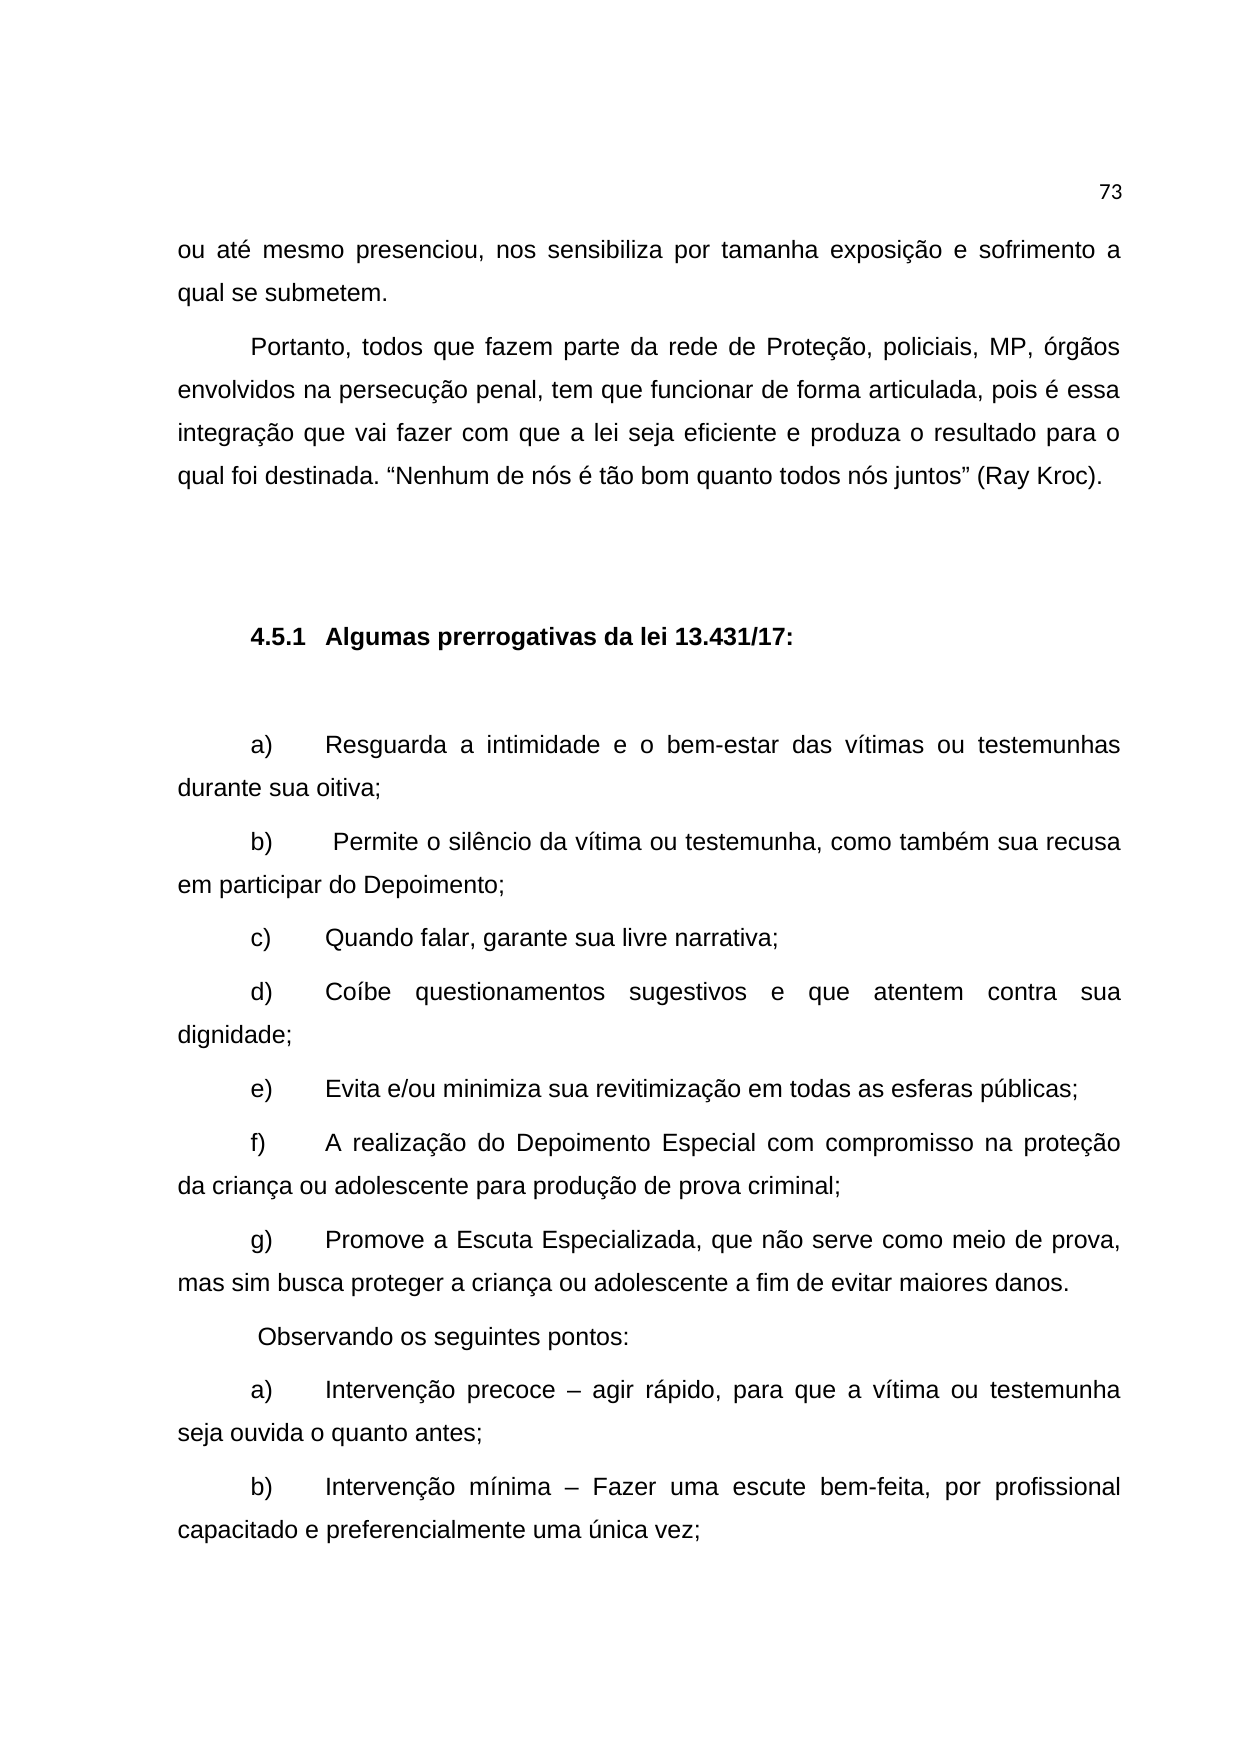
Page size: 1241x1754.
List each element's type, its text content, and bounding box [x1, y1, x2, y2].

list Evita e/ou minimiza sua revitimização em todas as esferas públicas; [177, 1074, 1122, 1103]
text Observando os seguintes pontos: [177, 1322, 1122, 1350]
text ou até mesmo presenciou, nos sensibiliza por tamanha exposição e sofrimento a qual se submetem. [177, 235, 1122, 307]
list Quando falar, garante sua livre narrativa; [177, 923, 1122, 952]
list Intervenção precoce – agir rápido, para que a vítima ou testemunha seja ouvida o quanto antes; [177, 1375, 1122, 1447]
list Promove a Escuta Especializada, que não serve como meio de prova, mas sim busca proteger a criança ou adolescente a fim de evitar maiores danos. [177, 1225, 1122, 1297]
list A realização do Depoimento Especial com compromisso na proteção da criança ou adolescente para produção de prova criminal; [177, 1128, 1122, 1200]
list Resguarda a intimidade e o bem-estar das vítimas ou testemunhas durante sua oitiva; [177, 730, 1122, 802]
list Coíbe questionamentos sugestivos e que atentem contra sua dignidade; [177, 977, 1122, 1049]
list Permite o silêncio da vítima ou testemunha, como também sua recusa em participar do Depoimento; [177, 827, 1122, 898]
list Intervenção mínima – Fazer uma escute bem-feita, por profissional capacitado e preferencialmente uma única vez; [177, 1472, 1122, 1544]
list Algumas prerrogativas da lei 13.431/17: [177, 622, 1122, 651]
text Portanto, todos que fazem parte da rede de Proteção, policiais, MP, órgãos envolvidos na persecução penal, tem que funcionar de forma articulada, pois é essa integração que vai fazer com que a lei seja eficiente e produza o resultado para o qual foi destinada. “Nenhum de nós é tão bom quanto todos nós juntos” (Ray Kroc). [177, 332, 1122, 490]
